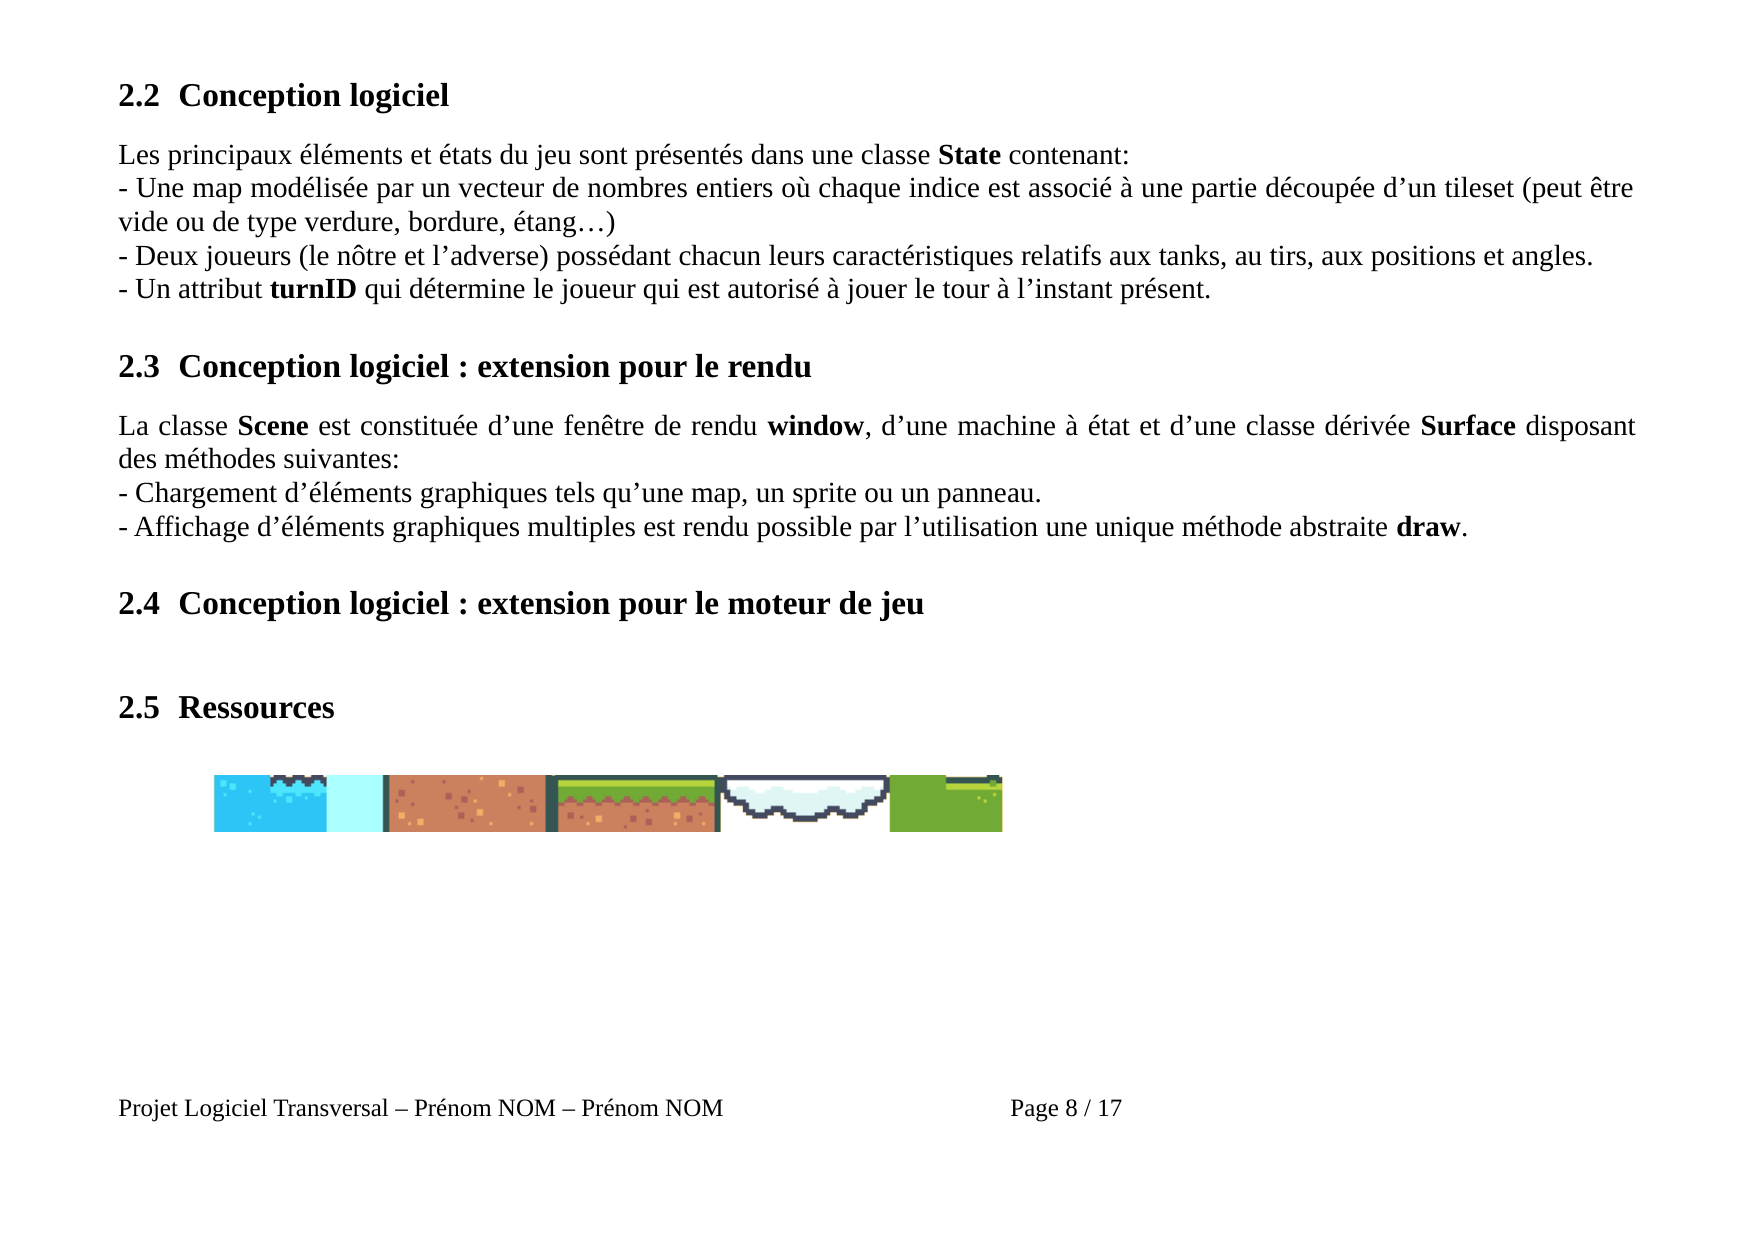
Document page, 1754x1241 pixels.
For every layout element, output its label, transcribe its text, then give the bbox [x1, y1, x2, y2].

subtitle Ressources [118, 687, 1636, 725]
text - Un attribut turnID qui détermine le joueur qui est autorisé à jouer le tour à l’instant présent. [118, 271, 1636, 305]
subtitle Conception logiciel : extension pour le rendu [118, 346, 1636, 384]
subtitle Conception logiciel : extension pour le moteur de jeu [118, 583, 1636, 622]
text Les principaux éléments et états du jeu sont présentés dans une classe State contenant: [118, 137, 1636, 171]
text - Une map modélisée par un vecteur de nombres entiers où chaque indice est associé à une partie découpée d’un tileset (peut être vide ou de type verdure, bordure, étang…) [118, 171, 1636, 238]
text La classe Scene est constituée d’une fenêtre de rendu window, d’une machine à état et d’une classe dérivée Surface disposant des méthodes suivantes: [118, 408, 1636, 475]
text - Chargement d’éléments graphiques tels qu’une map, un sprite ou un panneau. [118, 475, 1636, 509]
text - Affichage d’éléments graphiques multiples est rendu possible par l’utilisation une unique méthode abstraite draw. [118, 509, 1636, 542]
text - Deux joueurs (le nôtre et l’adverse) possédant chacun leurs caractéristiques relatifs aux tanks, au tirs, aux positions et angles. [118, 238, 1636, 271]
subtitle Conception logiciel [118, 75, 1636, 113]
